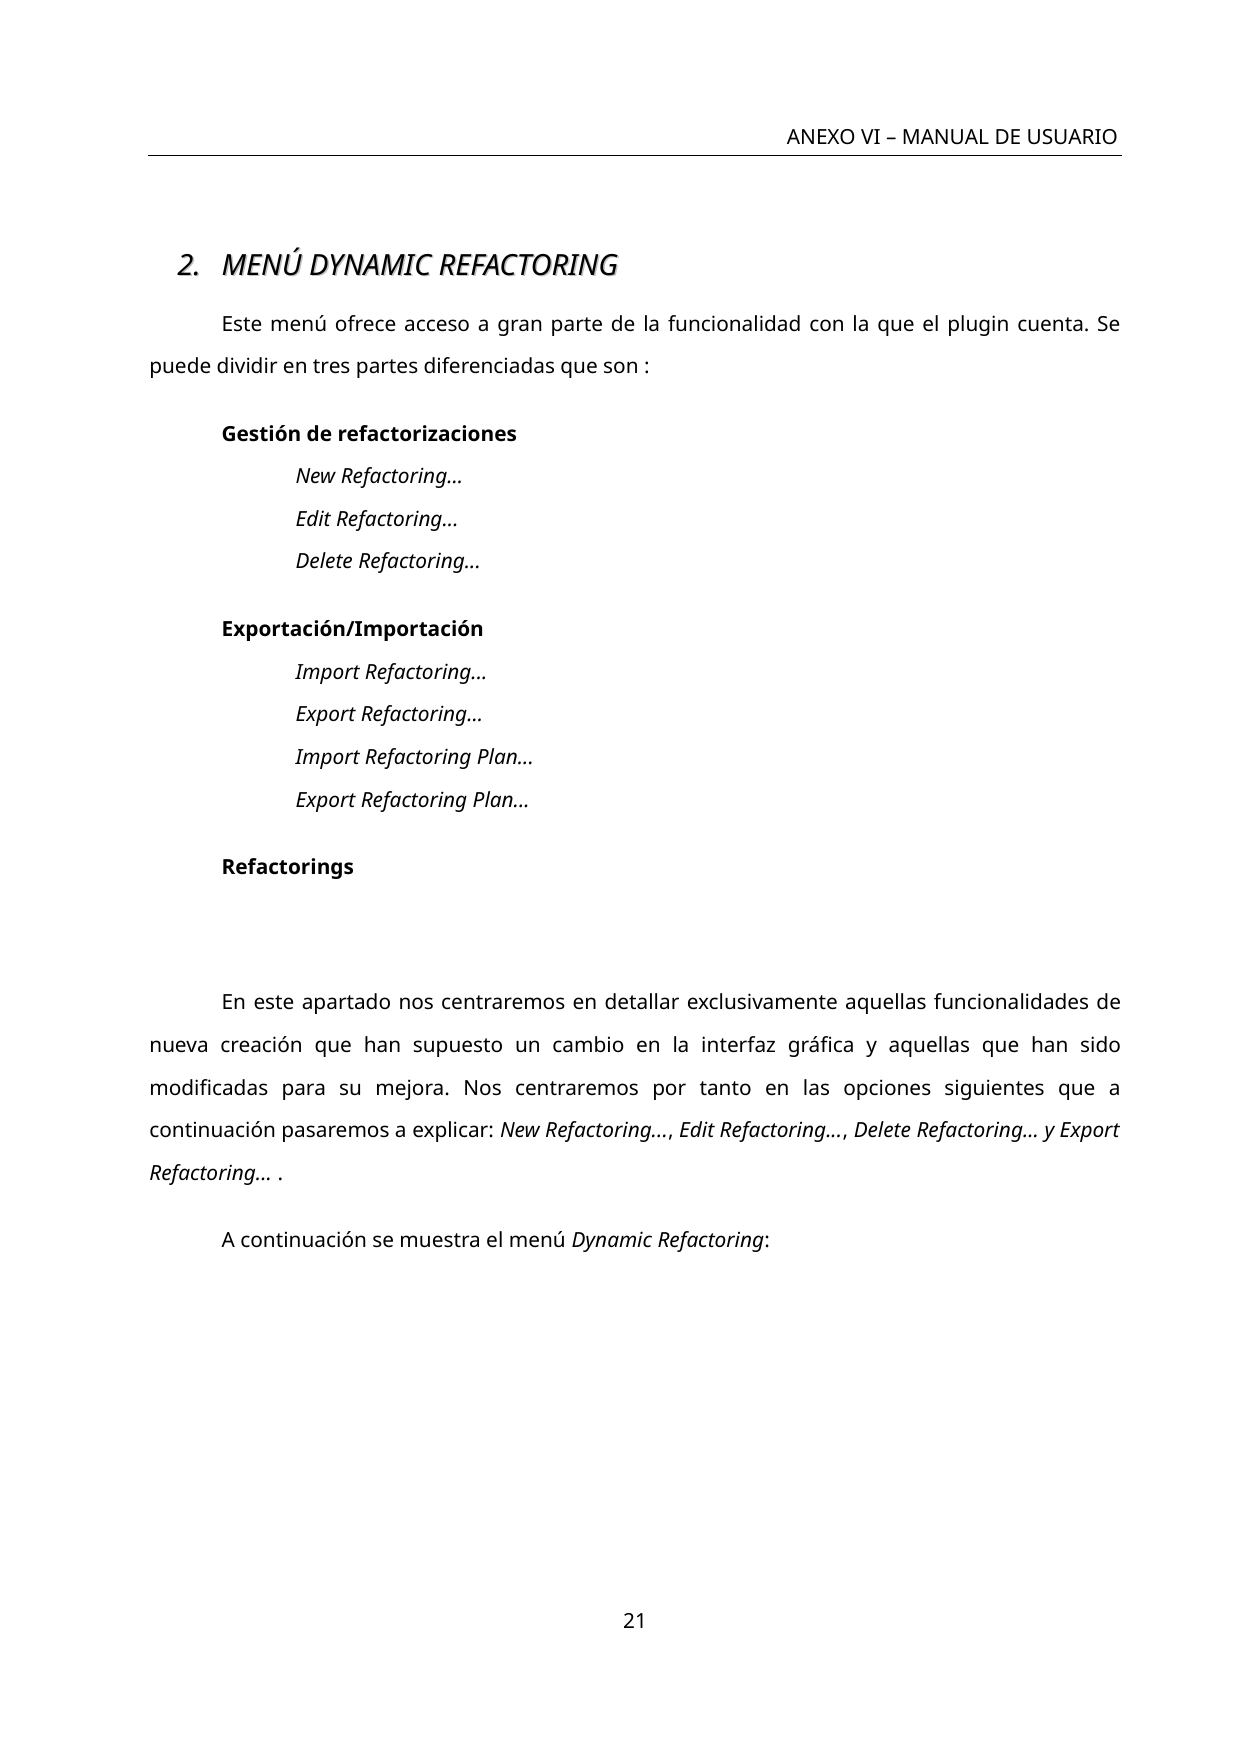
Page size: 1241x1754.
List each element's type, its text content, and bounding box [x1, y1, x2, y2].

subtitle MENÚ DYNAMIC REFACTORING [177, 244, 1122, 284]
text En este apartado nos centraremos en detallar exclusivamente aquellas funcionalidades de nueva creación que han supuesto un cambio en la interfaz gráfica y aquellas que han sido modificadas para su mejora. Nos centraremos por tanto en las opciones siguientes que a continuación pasaremos a explicar: New Refactoring..., Edit Refactoring..., Delete Refactoring... y Export Refactoring... . [149, 987, 1122, 1186]
text Este menú ofrece acceso a gran parte de la funcionalidad con la que el plugin cuenta. Se puede dividir en tres partes diferenciadas que son : [149, 309, 1122, 380]
text Refactorings [149, 852, 1122, 881]
text Exportación/Importación Import Refactoring... Export Refactoring... Import Refactoring Plan... Export Refactoring Plan... [149, 614, 1122, 813]
text A continuación se muestra el menú Dynamic Refactoring: [149, 1226, 1122, 1254]
text Gestión de refactorizaciones New Refactoring... Edit Refactoring... Delete Refactoring... [149, 419, 1122, 575]
